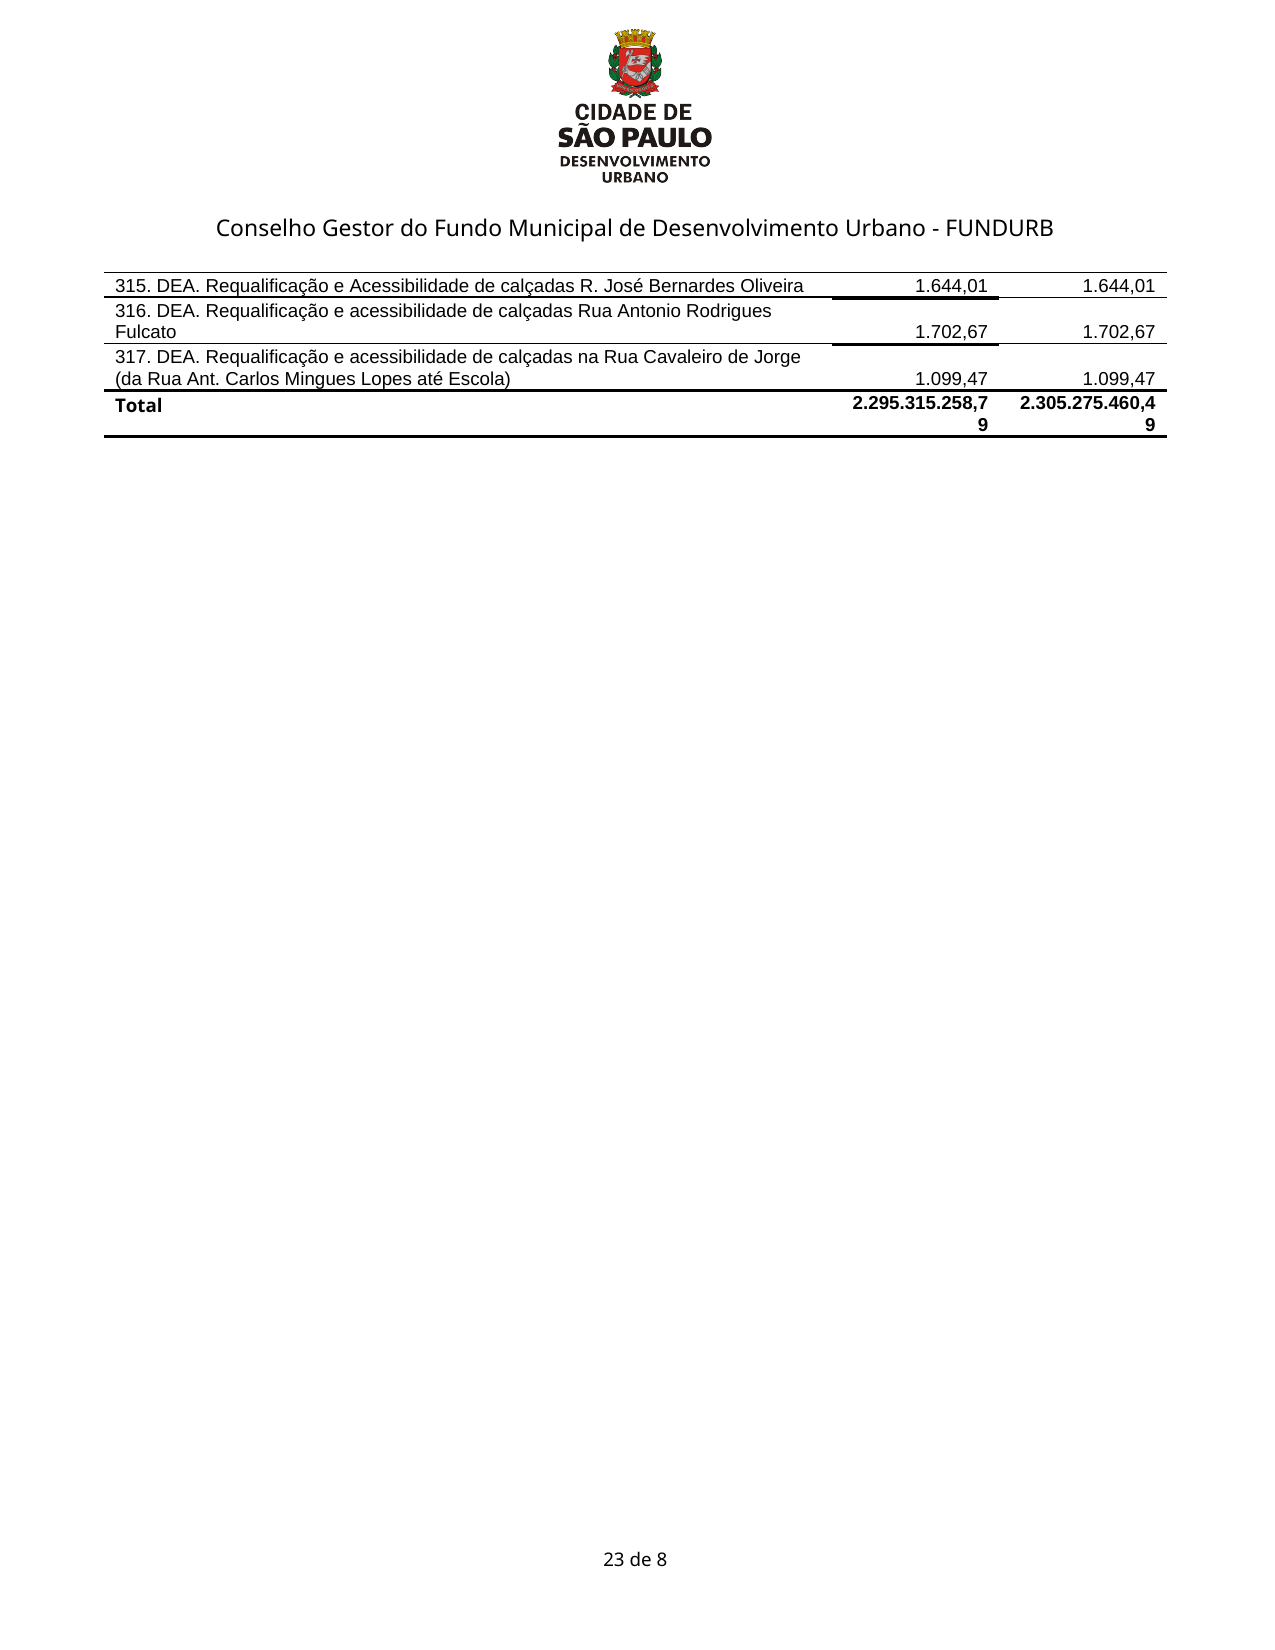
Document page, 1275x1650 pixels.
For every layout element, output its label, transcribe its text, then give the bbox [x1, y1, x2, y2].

table_cell Total [104, 392, 832, 435]
table_cell 1.702,67 [832, 300, 999, 343]
table_cell 317. DEA. Requalificação e acessibilidade de calçadas na Rua Cavaleiro de Jorge (da Rua Ant. Carlos Mingues Lopes até Escola) [104, 344, 832, 389]
table_cell 1.702,67 [999, 298, 1167, 343]
table_cell 1.644,01 [999, 273, 1167, 296]
table_cell 316. DEA. Requalificação e acessibilidade de calçadas Rua Antonio Rodrigues Fulcato [104, 298, 832, 343]
table_cell 1.644,01 [832, 273, 999, 296]
table_cell 1.099,47 [999, 344, 1167, 389]
table_cell 1.099,47 [832, 346, 999, 389]
table_cell 315. DEA. Requalificação e Acessibilidade de calçadas R. José Bernardes Oliveira [104, 273, 832, 296]
table_cell 2.305.275.460,49 [999, 392, 1167, 435]
table_cell 2.295.315.258,79 [832, 392, 999, 435]
